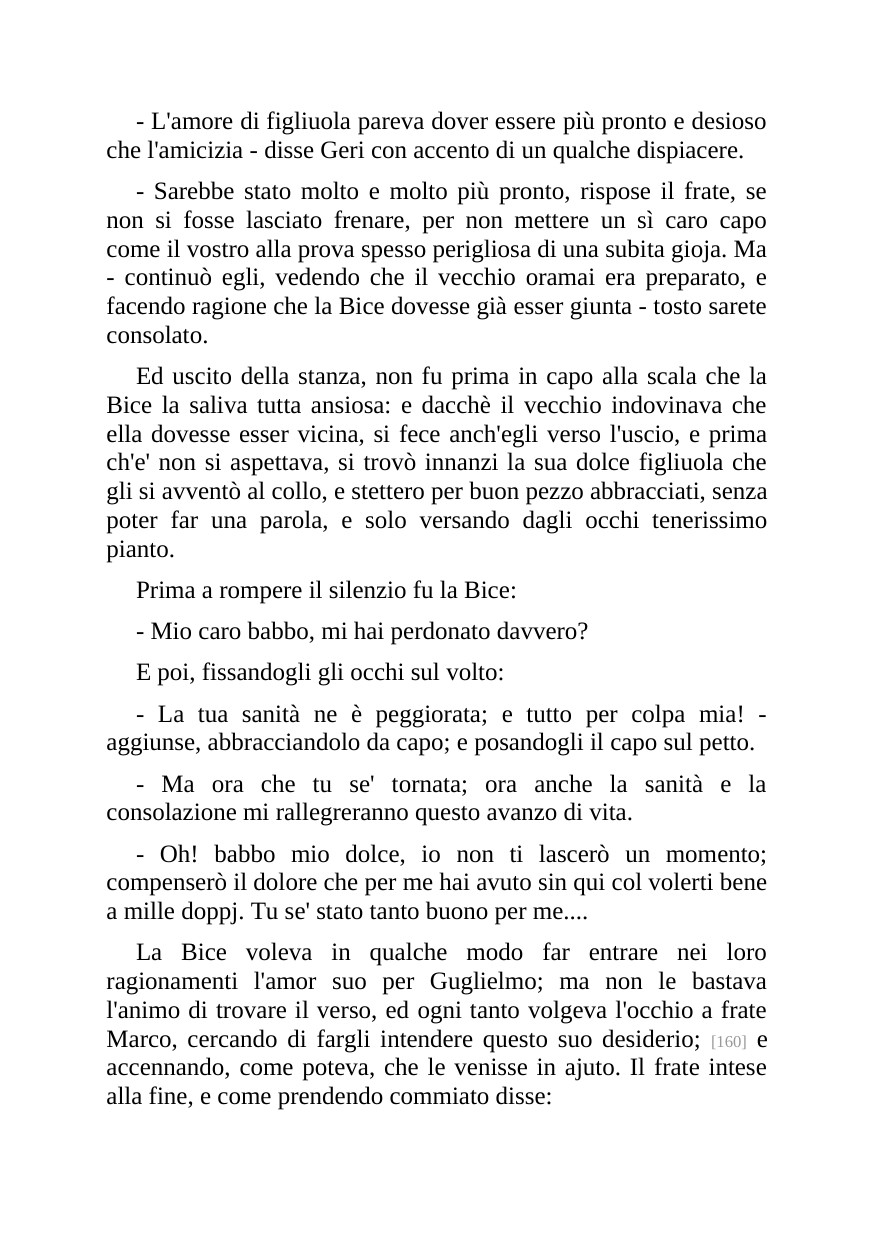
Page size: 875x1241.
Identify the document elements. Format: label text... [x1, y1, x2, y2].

text - La tua sanità ne è peggiorata; e tutto per colpa mia! - aggiunse, abbracciandolo da capo; e posandogli il capo sul petto. [106, 699, 768, 756]
text - Oh! babbo mio dolce, io non ti lascerò un momento; compenserò il dolore che per me hai avuto sin qui col volerti bene a mille doppj. Tu se' stato tanto buono per me.... [106, 839, 768, 925]
text Prima a rompere il silenzio fu la Bice: [106, 575, 768, 604]
text - Mio caro babbo, mi hai perdonato davvero? [106, 616, 768, 645]
text - Sarebbe stato molto e molto più pronto, rispose il frate, se non si fosse lasciato frenare, per non mettere un sì caro capo come il vostro alla prova spesso perigliosa di una subita gioja. Ma - continuò egli, vedendo che il vecchio oramai era preparato, e facendo ragione che la Bice dovesse già esser giunta - tosto sarete consolato. [106, 176, 768, 349]
text La Bice voleva in qualche modo far entrare nei loro ragionamenti l'amor suo per Guglielmo; ma non le bastava l'animo di trovare il verso, ed ogni tanto volgeva l'occhio a frate Marco, cercando di fargli intendere questo suo desiderio; [160] e accennando, come poteva, che le venisse in ajuto. Il frate intese alla fine, e come prendendo commiato disse: [106, 937, 768, 1110]
text - Ma ora che tu se' tornata; ora anche la sanità e la consolazione mi rallegreranno questo avanzo di vita. [106, 769, 768, 826]
text - L'amore di figliuola pareva dover essere più pronto e desioso che l'amicizia - disse Geri con accento di un qualche dispiacere. [106, 106, 768, 164]
text Ed uscito della stanza, non fu prima in capo alla scala che la Bice la saliva tutta ansiosa: e dacchè il vecchio indovinava che ella dovesse esser vicina, si fece anch'egli verso l'uscio, e prima ch'e' non si aspettava, si trovò innanzi la sua dolce figliuola che gli si avventò al collo, e stettero per buon pezzo abbracciati, senza poter far una parola, e solo versando dagli occhi tenerissimo pianto. [106, 361, 768, 562]
text E poi, fissandogli gli occhi sul volto: [106, 657, 768, 686]
